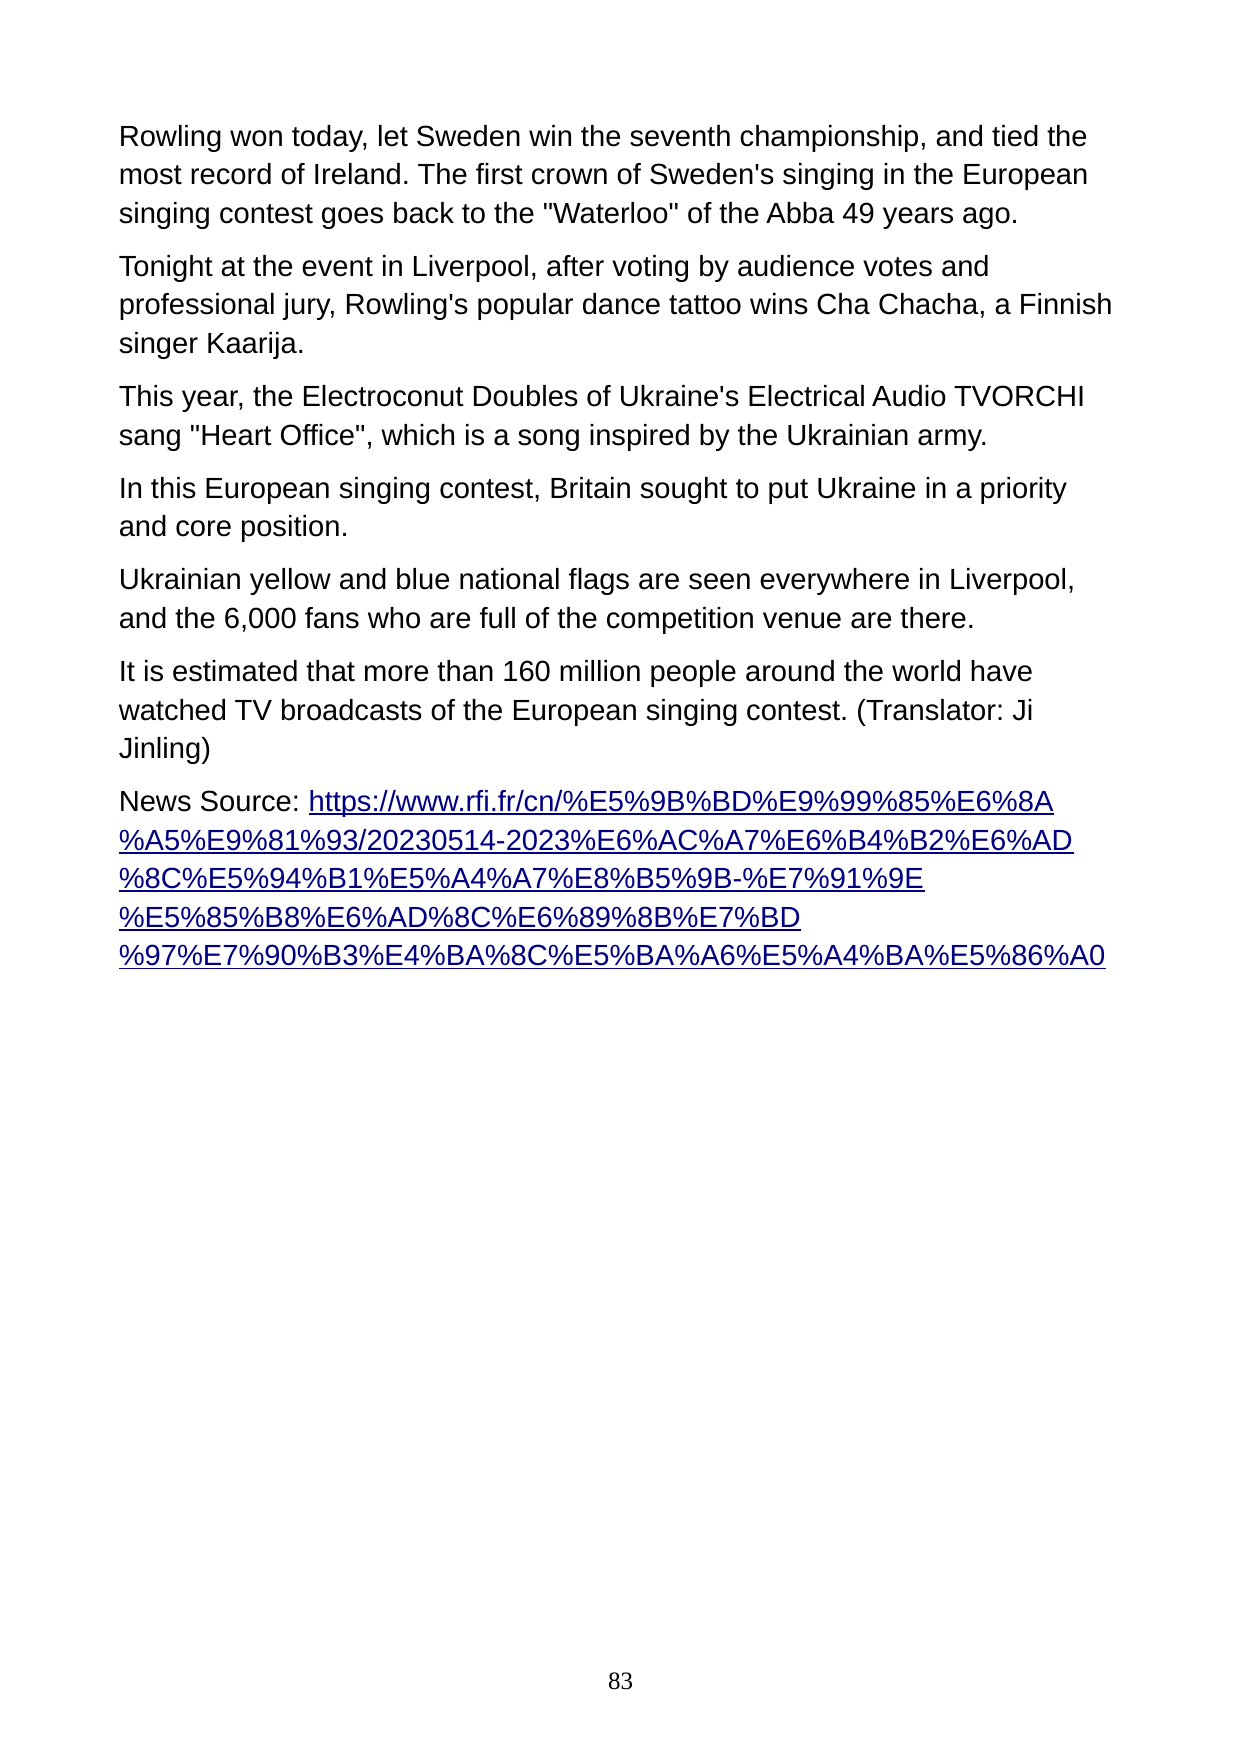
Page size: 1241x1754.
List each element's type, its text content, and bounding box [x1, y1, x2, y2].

text It is estimated that more than 160 million people around the world have watched TV broadcasts of the European singing contest. (Translator: Ji Jinling) [118, 654, 1122, 764]
text This year, the Electroconut Doubles of Ukraine's Electrical Audio TVORCHI sang "Heart Office", which is a song inspired by the Ukrainian army. [118, 379, 1122, 451]
text Rowling won today, let Sweden win the seventh championship, and tied the most record of Ireland. The first crown of Sweden's singing in the European singing contest goes back to the "Waterloo" of the Abba 49 years ago. [118, 118, 1122, 229]
text Tonight at the event in Liverpool, after voting by audience votes and professional jury, Rowling's popular dance tattoo wins Cha Chacha, a Finnish singer Kaarija. [118, 249, 1122, 359]
text Ukrainian yellow and blue national flags are seen everywhere in Liverpool, and the 6,000 fans who are full of the competition venue are there. [118, 562, 1122, 634]
text In this European singing contest, Britain sought to put Ukraine in a priority and core position. [118, 471, 1122, 543]
text News Source: https://www.rfi.fr/cn/%E5%9B%BD%E9%99%85%E6%8A%A5%E9%81%93/20230514-2023%E6%AC%A7%E6%B4%B2%E6%AD%8C%E5%94%B1%E5%A4%A7%E8%B5%9B-%E7%91%9E%E5%85%B8%E6%AD%8C%E6%89%8B%E7%BD%97%E7%90%B3%E4%BA%8C%E5%BA%A6%E5%A4%BA%E5%86%A0 [118, 784, 1122, 972]
